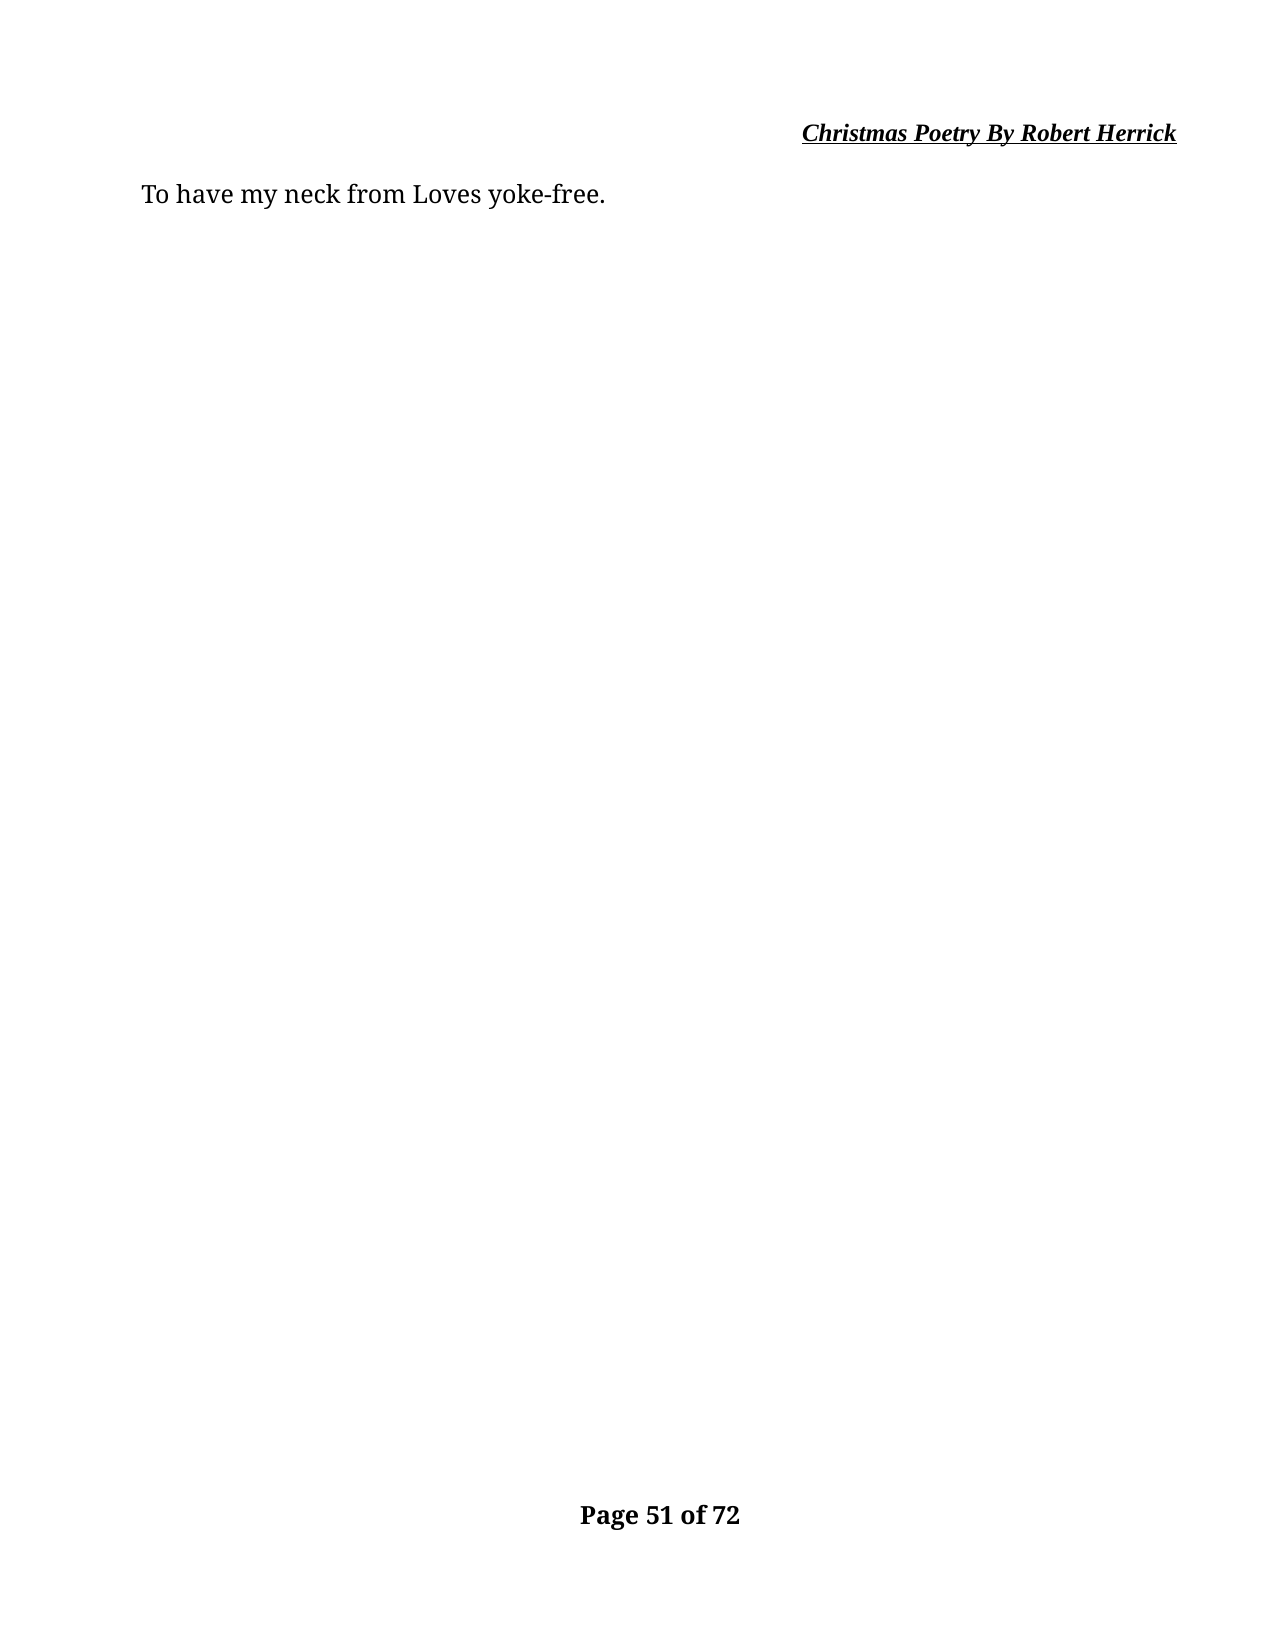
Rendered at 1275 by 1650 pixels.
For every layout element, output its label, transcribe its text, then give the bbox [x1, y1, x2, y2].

text To have my neck from Loves yoke-free. [141, 177, 1179, 211]
